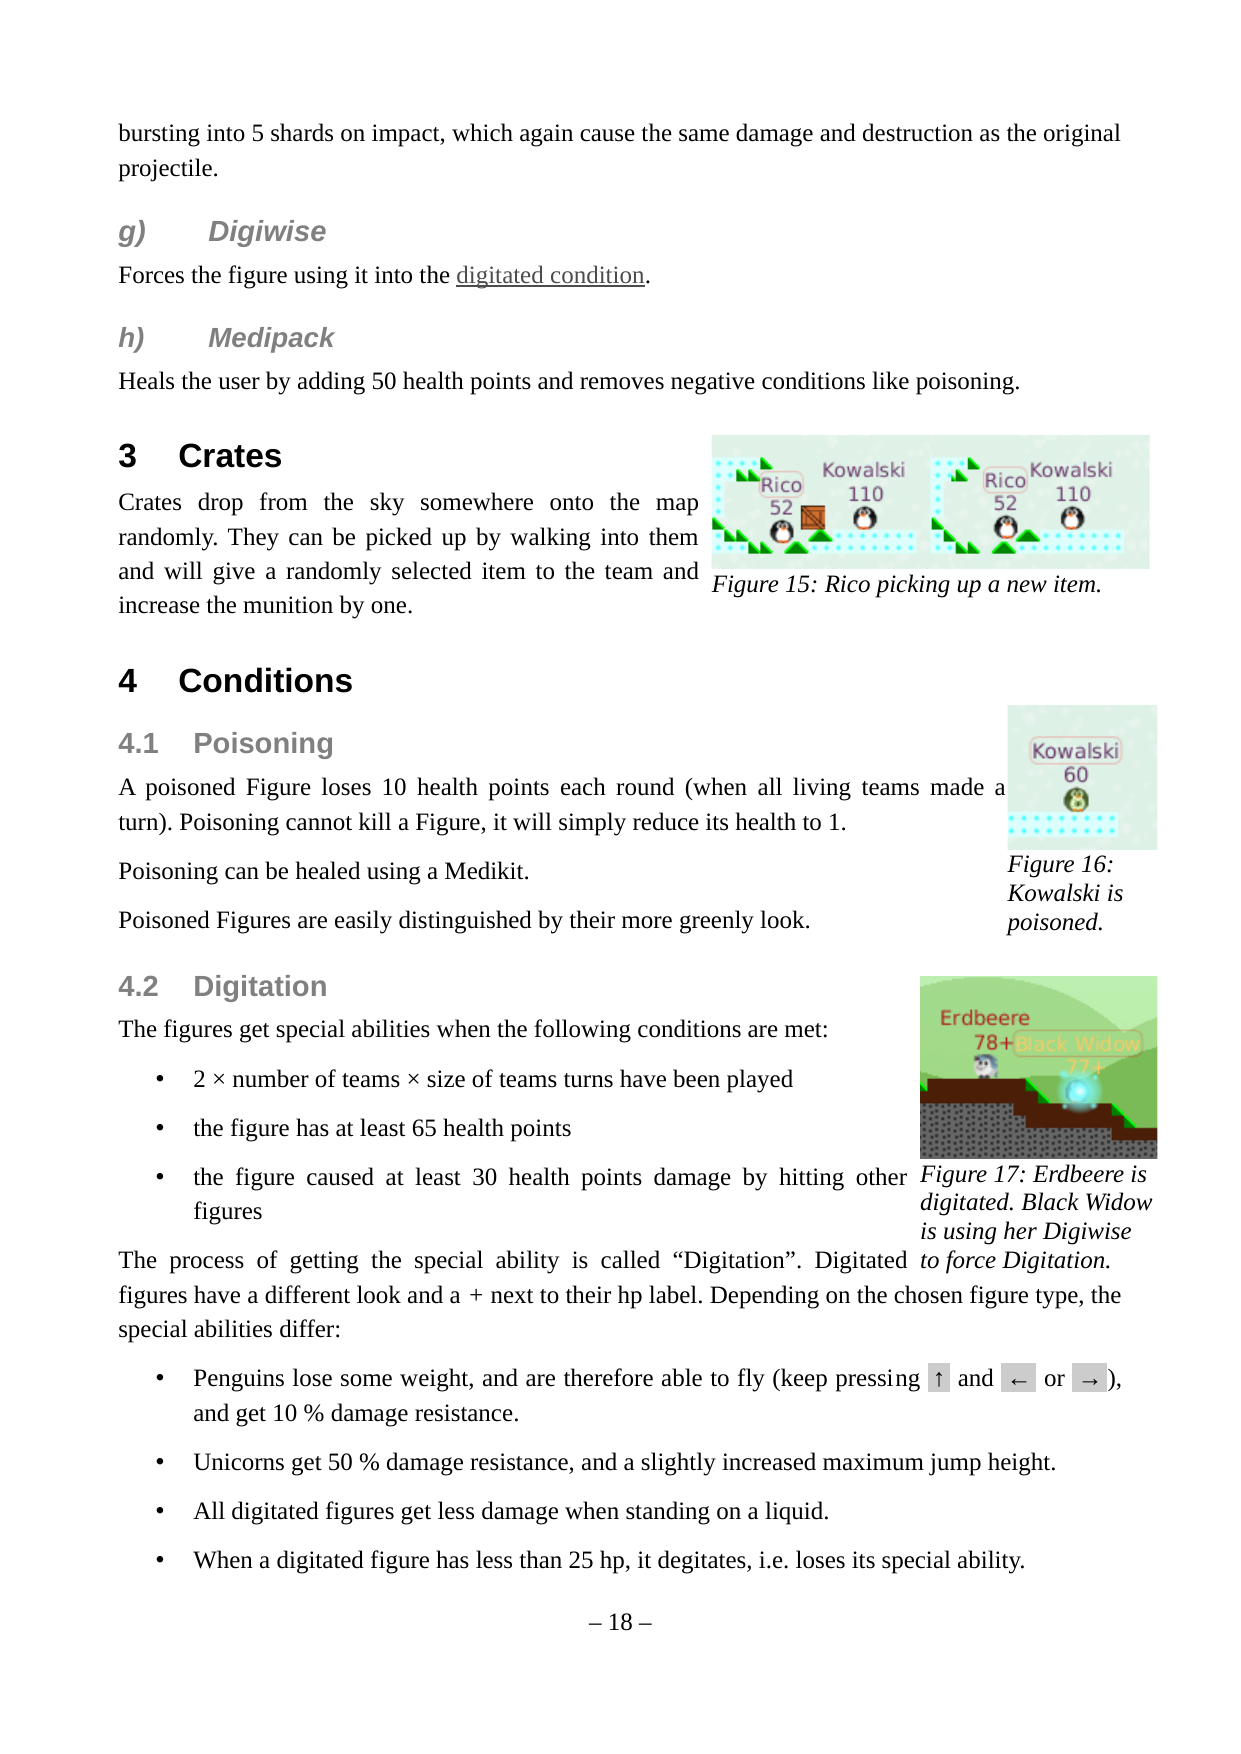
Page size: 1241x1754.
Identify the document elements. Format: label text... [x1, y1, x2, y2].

text A poisoned Figure loses 10 health points each round (when all living teams made a turn). Poisoning cannot kill a Figure, it will simply reduce its health to 1. [118, 772, 1007, 836]
subtitle Medipack [118, 322, 1122, 354]
picture [1007, 705, 1158, 850]
text Forces the figure using it into the digitated condition. [118, 260, 1122, 289]
text Figure 17: Erdbeere is digitated. Black Widow is using her Digiwise to force Digitation. [920, 1159, 1157, 1274]
text Figure 16: Kowalski is poisoned. [1007, 850, 1157, 936]
subtitle [712, 423, 1150, 435]
text Poisoning can be healed using a Medikit. [118, 856, 1007, 884]
text Heals the user by adding 50 health points and removes negative conditions like poisoning. [118, 366, 1122, 395]
list the figure has at least 65 health points [156, 1113, 920, 1141]
subtitle Digiwise [118, 214, 1122, 248]
list Unicorns get 50 % damage resistance, and a slightly increased maximum jump height. [156, 1447, 1122, 1476]
list When a digitated figure has less than 25 hp, it degitates, i.e. loses its special ability. [156, 1545, 1122, 1574]
subtitle Digitation [118, 964, 1157, 1002]
text Poisoned Figures are easily distinguished by their more greenly look. [118, 905, 1007, 934]
list the figure caused at least 30 health points damage by hitting other figures [156, 1162, 920, 1225]
text The process of getting the special ability is called “Digitation”. Digitated figures have a different look and a + next to their hp label. Depending on the chosen figure type, the special abilities differ: [118, 1245, 1122, 1343]
subtitle Crates [118, 436, 711, 475]
picture [711, 435, 1150, 569]
picture [920, 976, 1158, 1159]
subtitle Poisoning [118, 726, 1007, 760]
subtitle Conditions [118, 661, 1157, 705]
text The figures get special abilities when the following conditions are met: [118, 1014, 920, 1043]
list All digitated figures get less damage when standing on a liquid. [156, 1496, 1122, 1525]
text bursting into 5 shards on impact, which again cause the same damage and destruction as the original projectile. [118, 118, 1122, 181]
text Figure 15: Rico picking up a new item. [712, 569, 1150, 597]
text Crates drop from the sky somewhere onto the map randomly. They can be picked up by walking into them and will give a randomly selected item to the team and increase the munition by one. [118, 487, 1122, 619]
list 2 × number of teams × size of teams turns have been played [156, 1064, 920, 1092]
list Penguins lose some weight, and are therefore able to fly (keep pressing ↑ and ← or →), and get 10 % damage resistance. [156, 1363, 1122, 1427]
